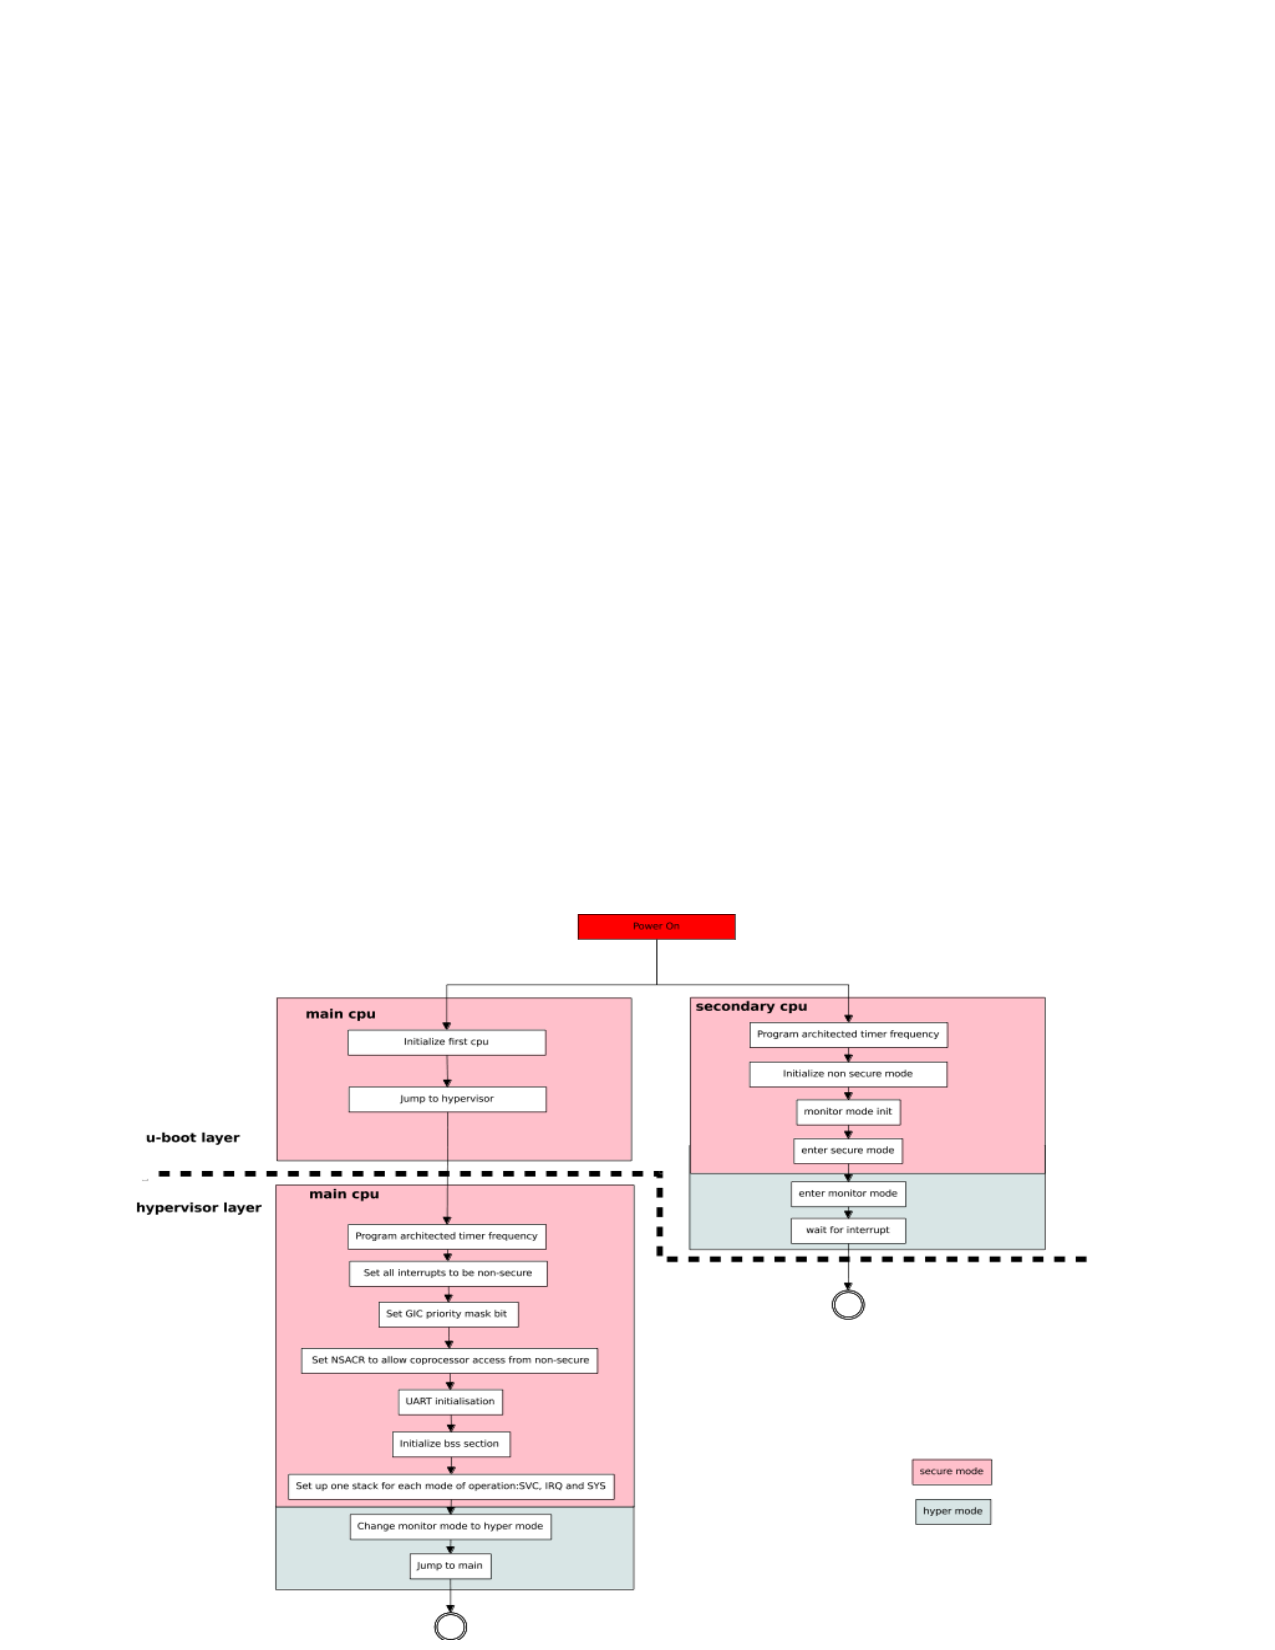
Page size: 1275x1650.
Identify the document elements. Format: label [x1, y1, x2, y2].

picture [136, 914, 1102, 1640]
